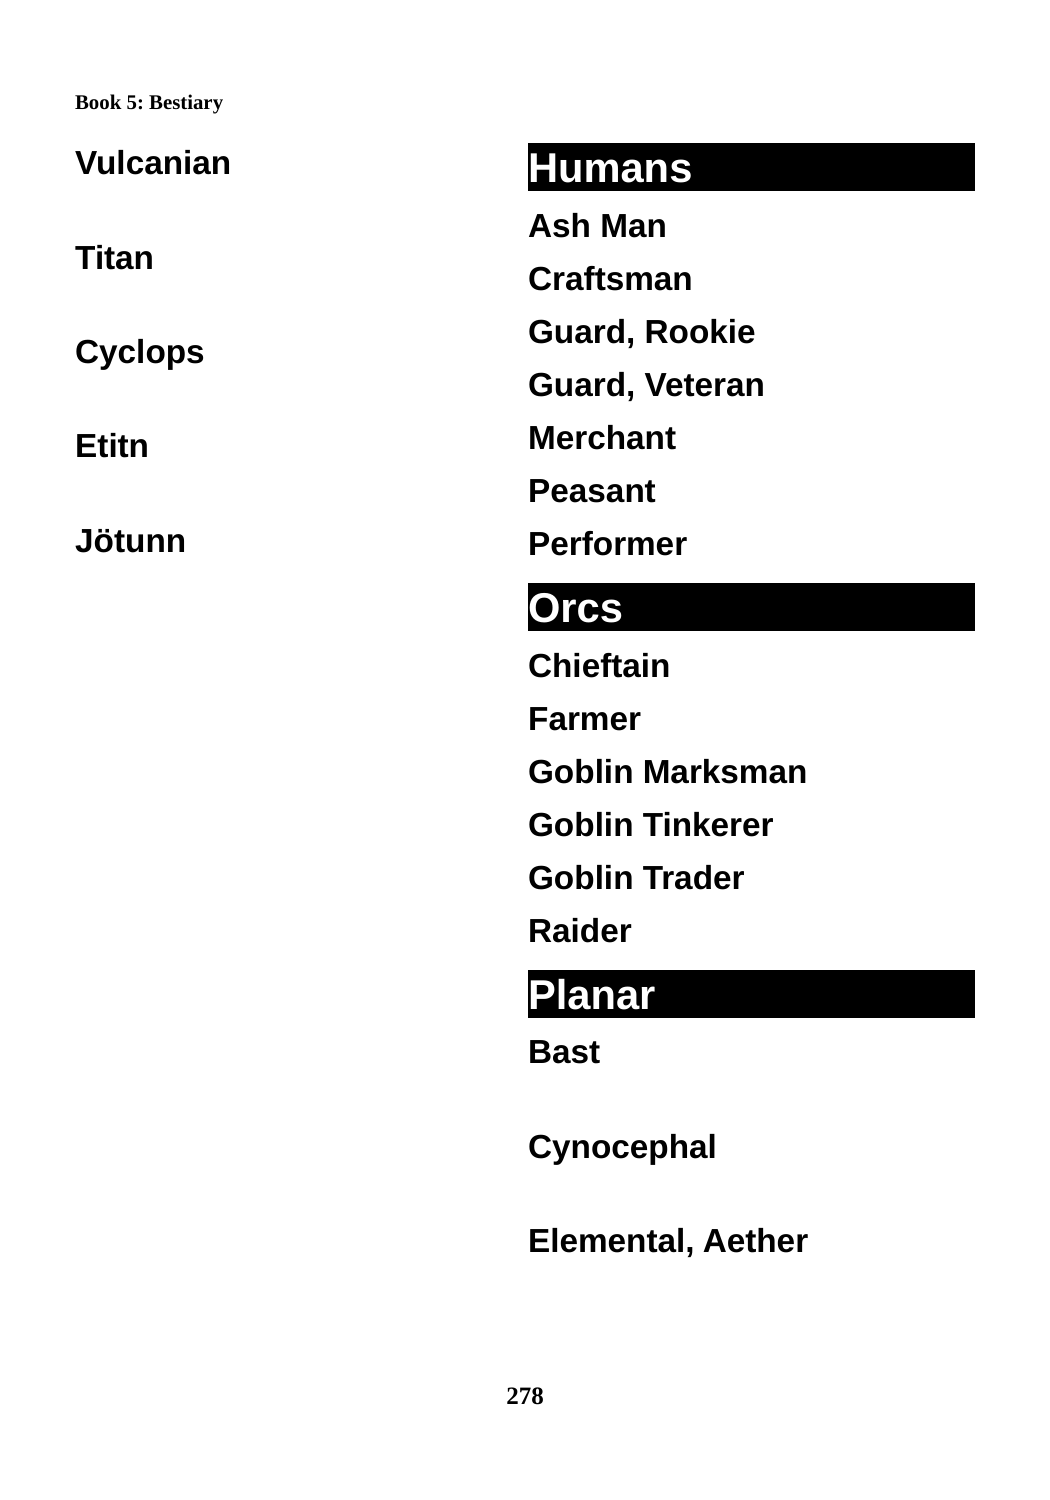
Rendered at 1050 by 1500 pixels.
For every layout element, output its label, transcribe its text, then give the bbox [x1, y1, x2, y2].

subtitle Planar [528, 970, 975, 1018]
subtitle Guard, Veteran [528, 365, 975, 403]
subtitle Goblin Marksman [528, 752, 975, 790]
subtitle Merchant [528, 418, 975, 456]
subtitle Cynocephal [528, 1127, 975, 1165]
subtitle Etitn [75, 426, 522, 465]
subtitle Elemental, Aether [528, 1221, 975, 1260]
subtitle Farmer [528, 699, 975, 737]
subtitle Chieftain [528, 646, 975, 684]
subtitle Guard, Rookie [528, 312, 975, 350]
subtitle Cyclops [75, 332, 522, 371]
subtitle Raider [528, 911, 975, 949]
subtitle Craftsman [528, 259, 975, 297]
subtitle Goblin Trader [528, 858, 975, 896]
subtitle Bast [528, 1033, 975, 1071]
subtitle Performer [528, 524, 975, 562]
subtitle Goblin Tinkerer [528, 805, 975, 843]
subtitle Titan [75, 238, 522, 276]
subtitle Peasant [528, 471, 975, 509]
subtitle Jötunn [75, 521, 522, 559]
subtitle Orcs [528, 583, 975, 631]
subtitle Humans [528, 143, 975, 191]
subtitle Vulcanian [75, 143, 522, 182]
subtitle Ash Man [528, 206, 975, 244]
